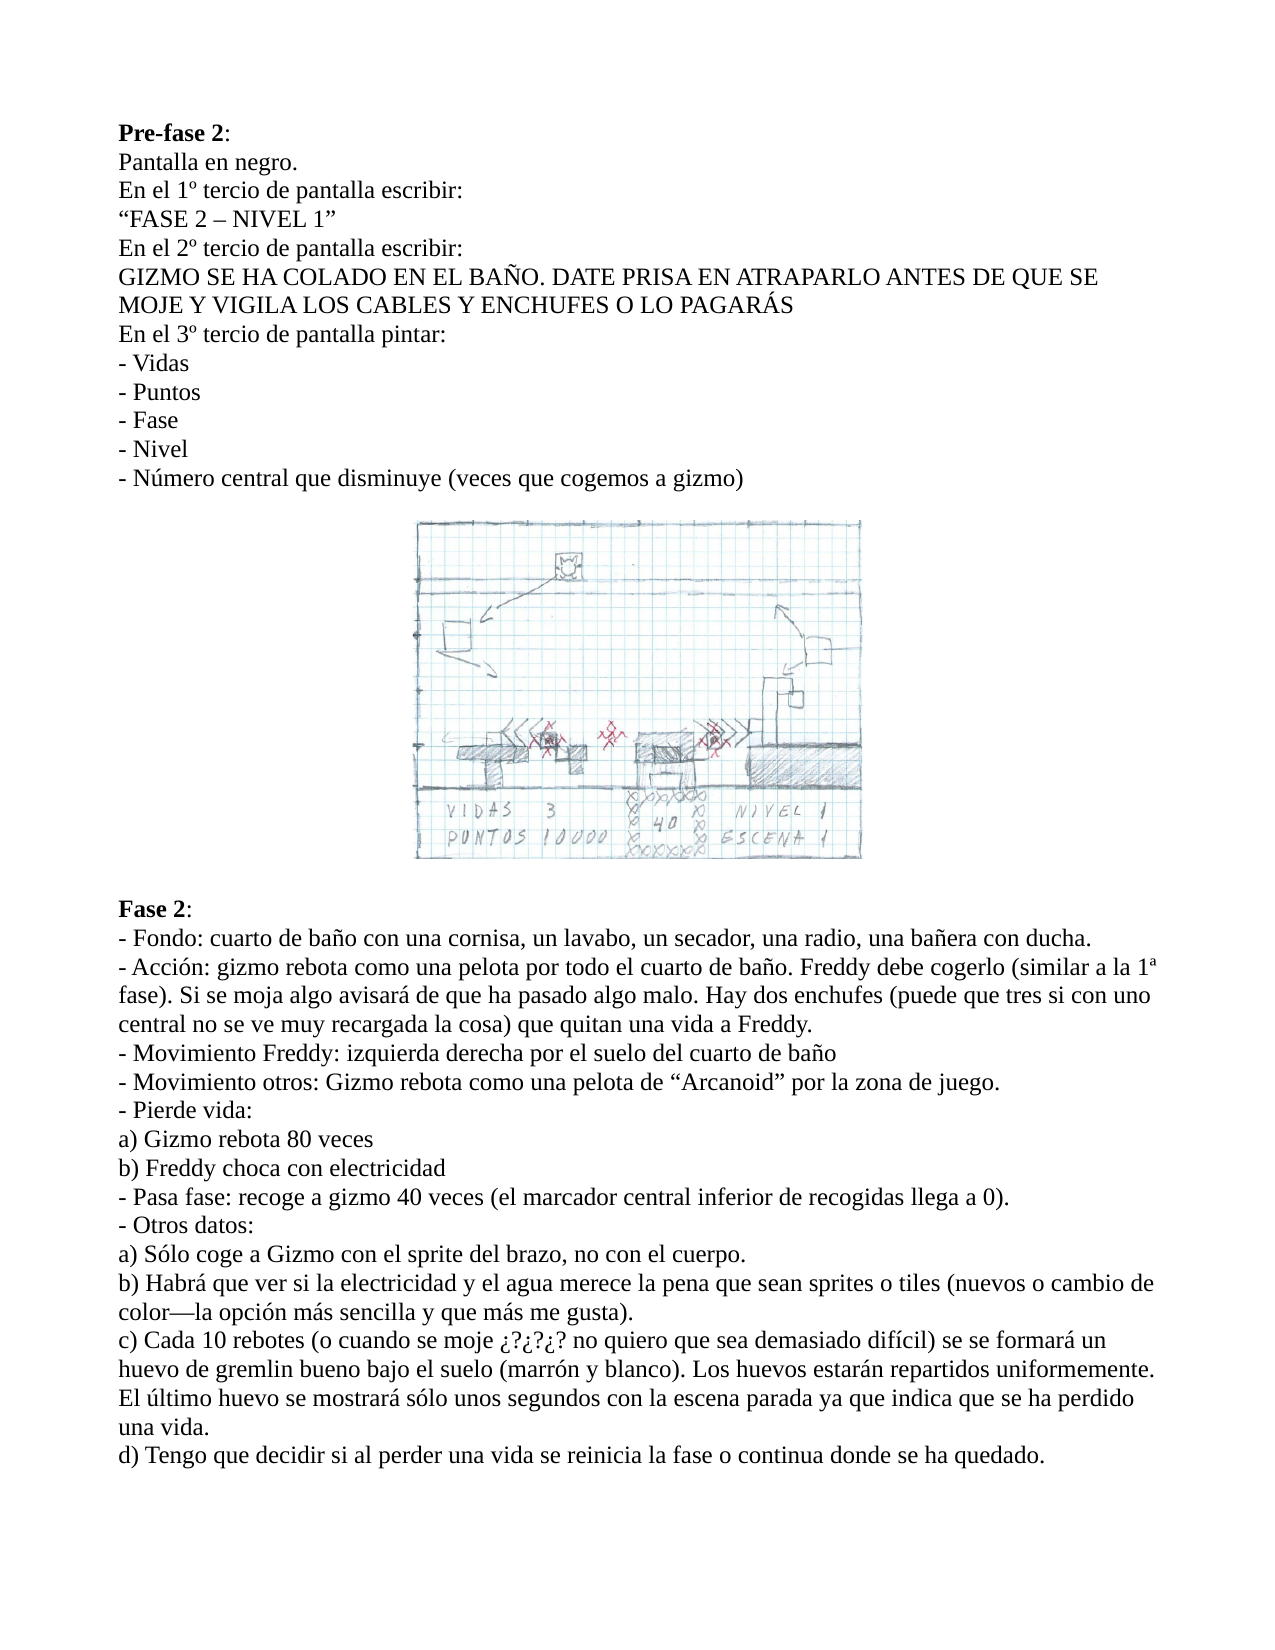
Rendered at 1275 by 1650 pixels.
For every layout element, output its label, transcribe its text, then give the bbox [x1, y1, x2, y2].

text - Movimiento otros: Gizmo rebota como una pelota de “Arcanoid” por la zona de juego. [118, 1067, 1157, 1096]
text En el 2º tercio de pantalla escribir: [118, 233, 1157, 262]
text c) Cada 10 rebotes (o cuando se moje ¿?¿?¿? no quiero que sea demasiado difícil) se se formará un huevo de gremlin bueno bajo el suelo (marrón y blanco). Los huevos estarán repartidos uniformemente. [118, 1326, 1157, 1383]
text “FASE 2 – NIVEL 1” [118, 204, 1157, 233]
text GIZMO SE HA COLADO EN EL BAÑO. DATE PRISA EN ATRAPARLO ANTES DE QUE SE MOJE Y VIGILA LOS CABLES Y ENCHUFES O LO PAGARÁS [118, 262, 1157, 319]
text - Nivel [118, 434, 1157, 463]
text - Otros datos: [118, 1211, 1157, 1239]
text - Acción: gizmo rebota como una pelota por todo el cuarto de baño. Freddy debe cogerlo (similar a la 1ª fase). Si se moja algo avisará de que ha pasado algo malo. Hay dos enchufes (puede que tres si con uno central no se ve muy recargada la cosa) que quitan una vida a Freddy. [118, 952, 1157, 1038]
text El último huevo se mostrará sólo unos segundos con la escena parada ya que indica que se ha perdido una vida. [118, 1383, 1157, 1441]
text Fase 2: [118, 894, 1157, 923]
text - Pierde vida: [118, 1096, 1157, 1124]
text - Movimiento Freddy: izquierda derecha por el suelo del cuarto de baño [118, 1038, 1157, 1067]
text - Fase [118, 406, 1157, 434]
text d) Tengo que decidir si al perder una vida se reinicia la fase o continua donde se ha quedado. [118, 1441, 1157, 1469]
text b) Habrá que ver si la electricidad y el agua merece la pena que sean sprites o tiles (nuevos o cambio de color—la opción más sencilla y que más me gusta). [118, 1268, 1157, 1326]
text En el 3º tercio de pantalla pintar: [118, 319, 1157, 348]
text - Puntos [118, 377, 1157, 406]
picture [412, 520, 863, 859]
text a) Sólo coge a Gizmo con el sprite del brazo, no con el cuerpo. [118, 1239, 1157, 1268]
text - Número central que disminuye (veces que cogemos a gizmo) [118, 463, 1157, 492]
text a) Gizmo rebota 80 veces [118, 1124, 1157, 1153]
text - Pasa fase: recoge a gizmo 40 veces (el marcador central inferior de recogidas llega a 0). [118, 1182, 1157, 1211]
text - Fondo: cuarto de baño con una cornisa, un lavabo, un secador, una radio, una bañera con ducha. [118, 923, 1157, 952]
text Pre-fase 2: [118, 118, 1157, 147]
text - Vidas [118, 348, 1157, 377]
text Pantalla en negro. [118, 147, 1157, 176]
text En el 1º tercio de pantalla escribir: [118, 176, 1157, 204]
text b) Freddy choca con electricidad [118, 1153, 1157, 1182]
